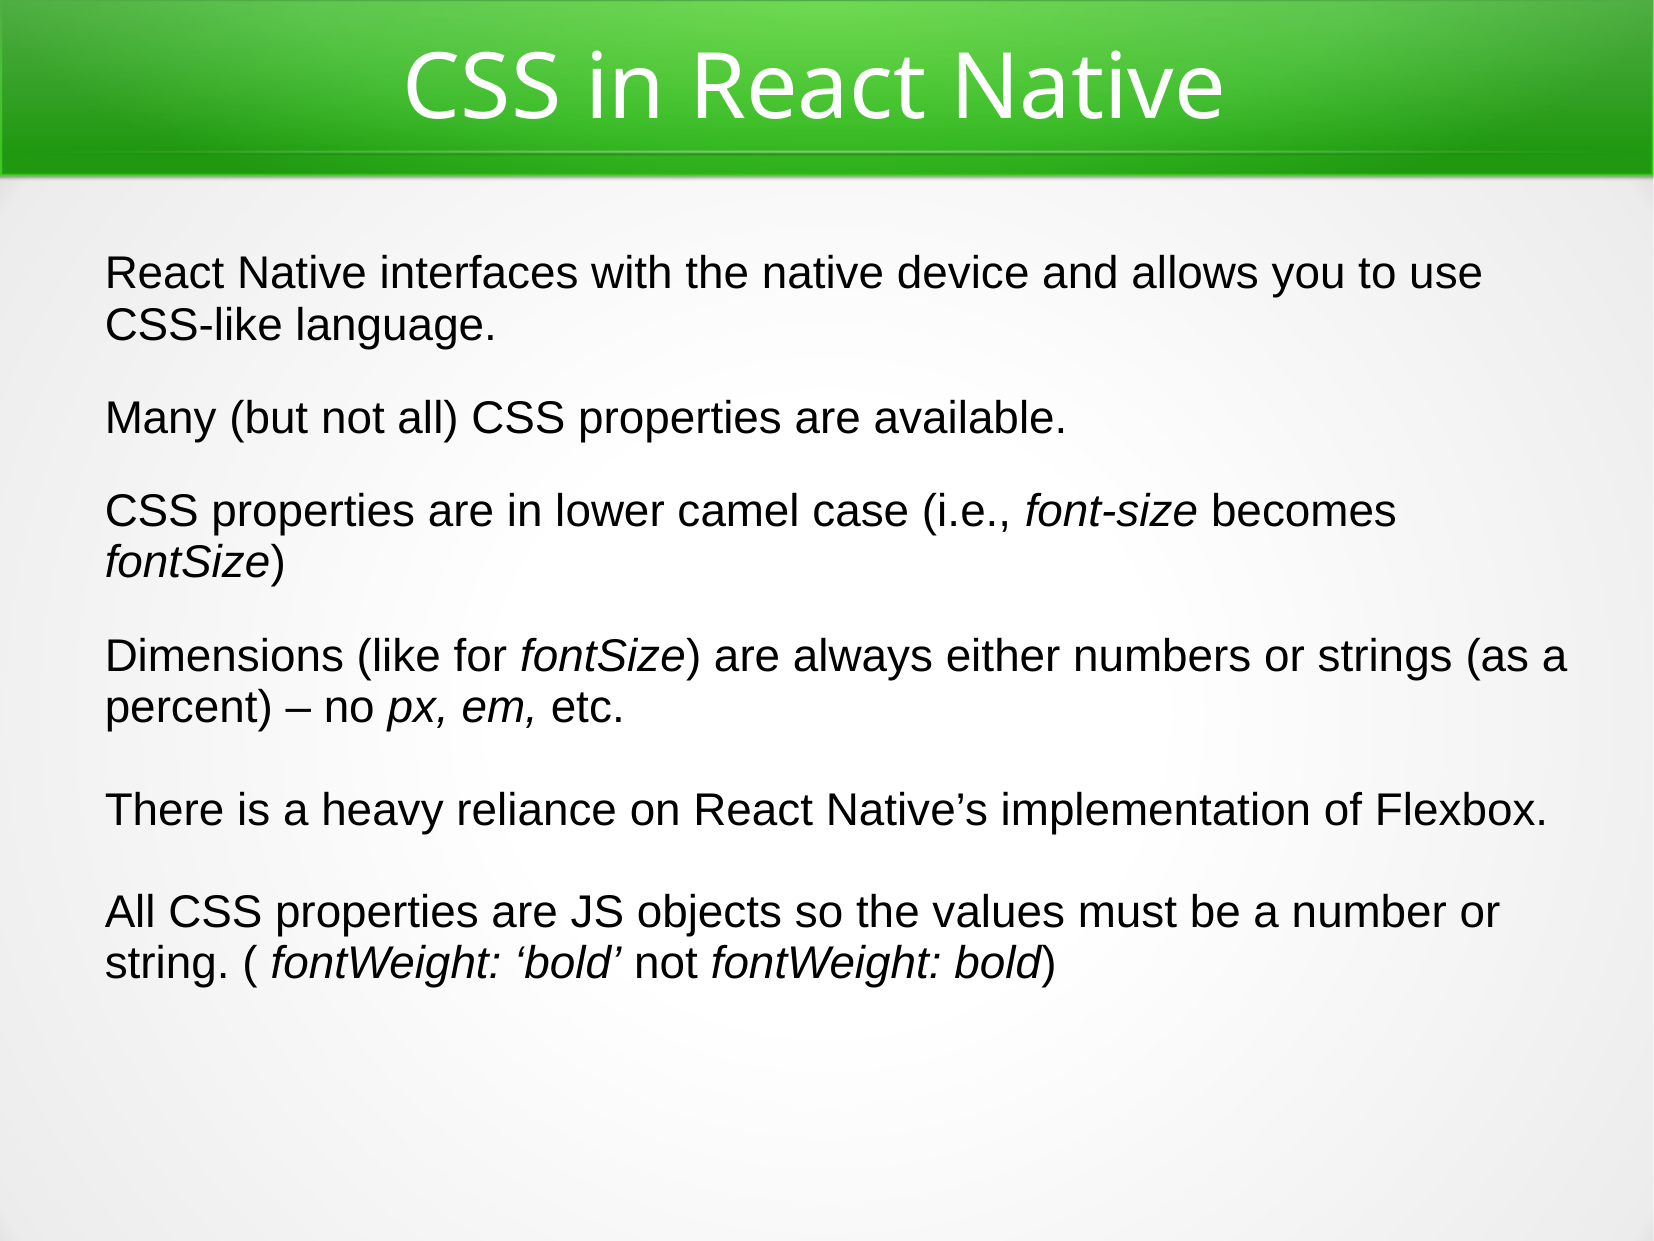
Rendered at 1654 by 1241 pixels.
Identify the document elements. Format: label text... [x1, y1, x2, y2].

picture [0, 0, 1654, 1241]
title CSS in React Native [82, 11, 1571, 154]
text_box React Native interfaces with the native device and allows you to use CSS-like language. Many (but not all) CSS properties are available. CSS properties are in lower camel case (i.e., font-size becomes fontSize) Dimensions (like for fontSize) are always either numbers or strings (as a percent) – no px, em, etc. There is a heavy reliance on React Native’s implementation of Flexbox. All CSS properties are JS objects so the values must be a number or string. ( fontWeight: ‘bold’ not fontWeight: bold) [90, 240, 1591, 1171]
